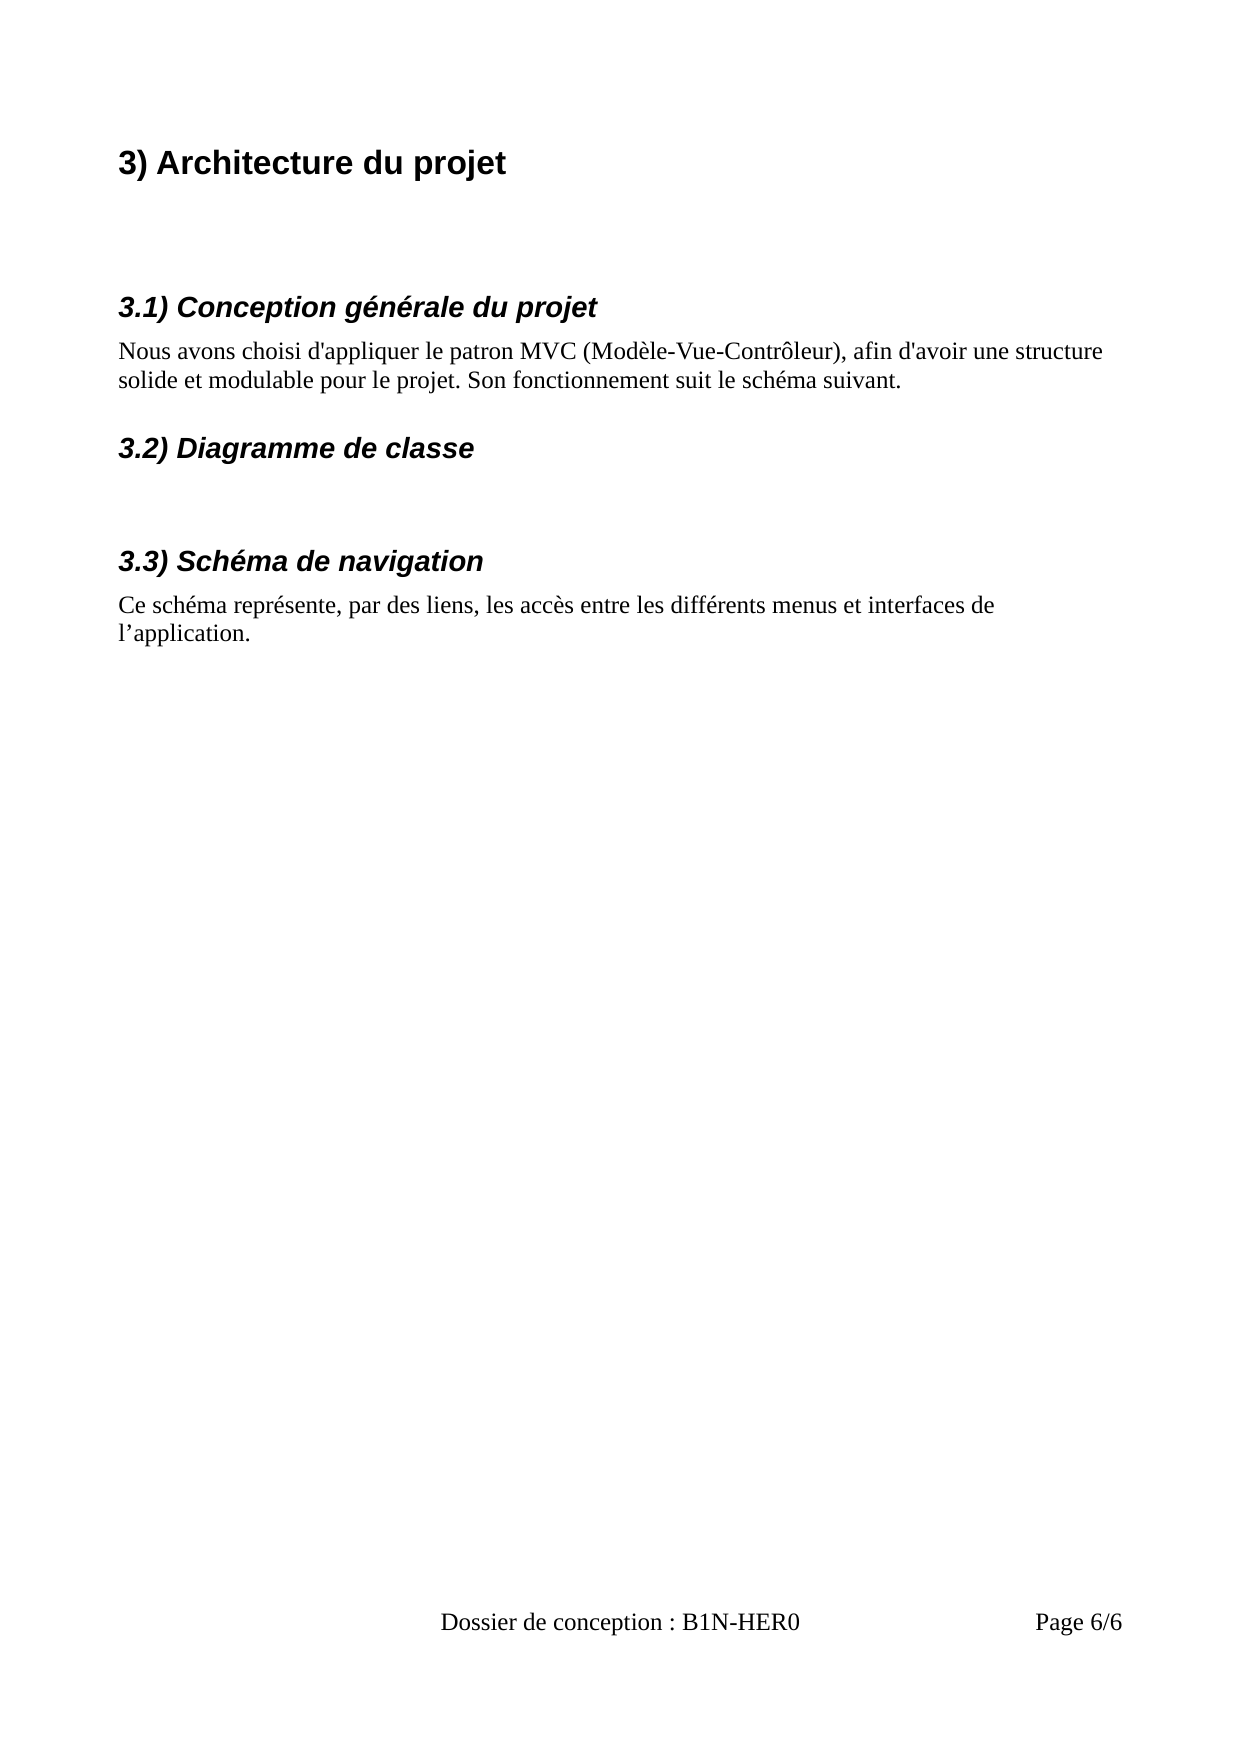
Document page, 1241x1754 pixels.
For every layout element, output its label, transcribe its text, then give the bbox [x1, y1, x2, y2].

text Nous avons choisi d'appliquer le patron MVC (Modèle-Vue-Contrôleur), afin d'avoir une structure solide et modulable pour le projet. Son fonctionnement suit le schéma suivant. [118, 336, 1122, 394]
subtitle 3.3) Schéma de navigation [118, 544, 1122, 577]
subtitle 3) Architecture du projet [118, 143, 1122, 182]
subtitle 3.2) Diagramme de classe [118, 431, 1122, 465]
subtitle 3.1) Conception générale du projet [118, 290, 1122, 324]
text Ce schéma représente, par des liens, les accès entre les différents menus et interfaces de l’application. [118, 590, 1122, 647]
